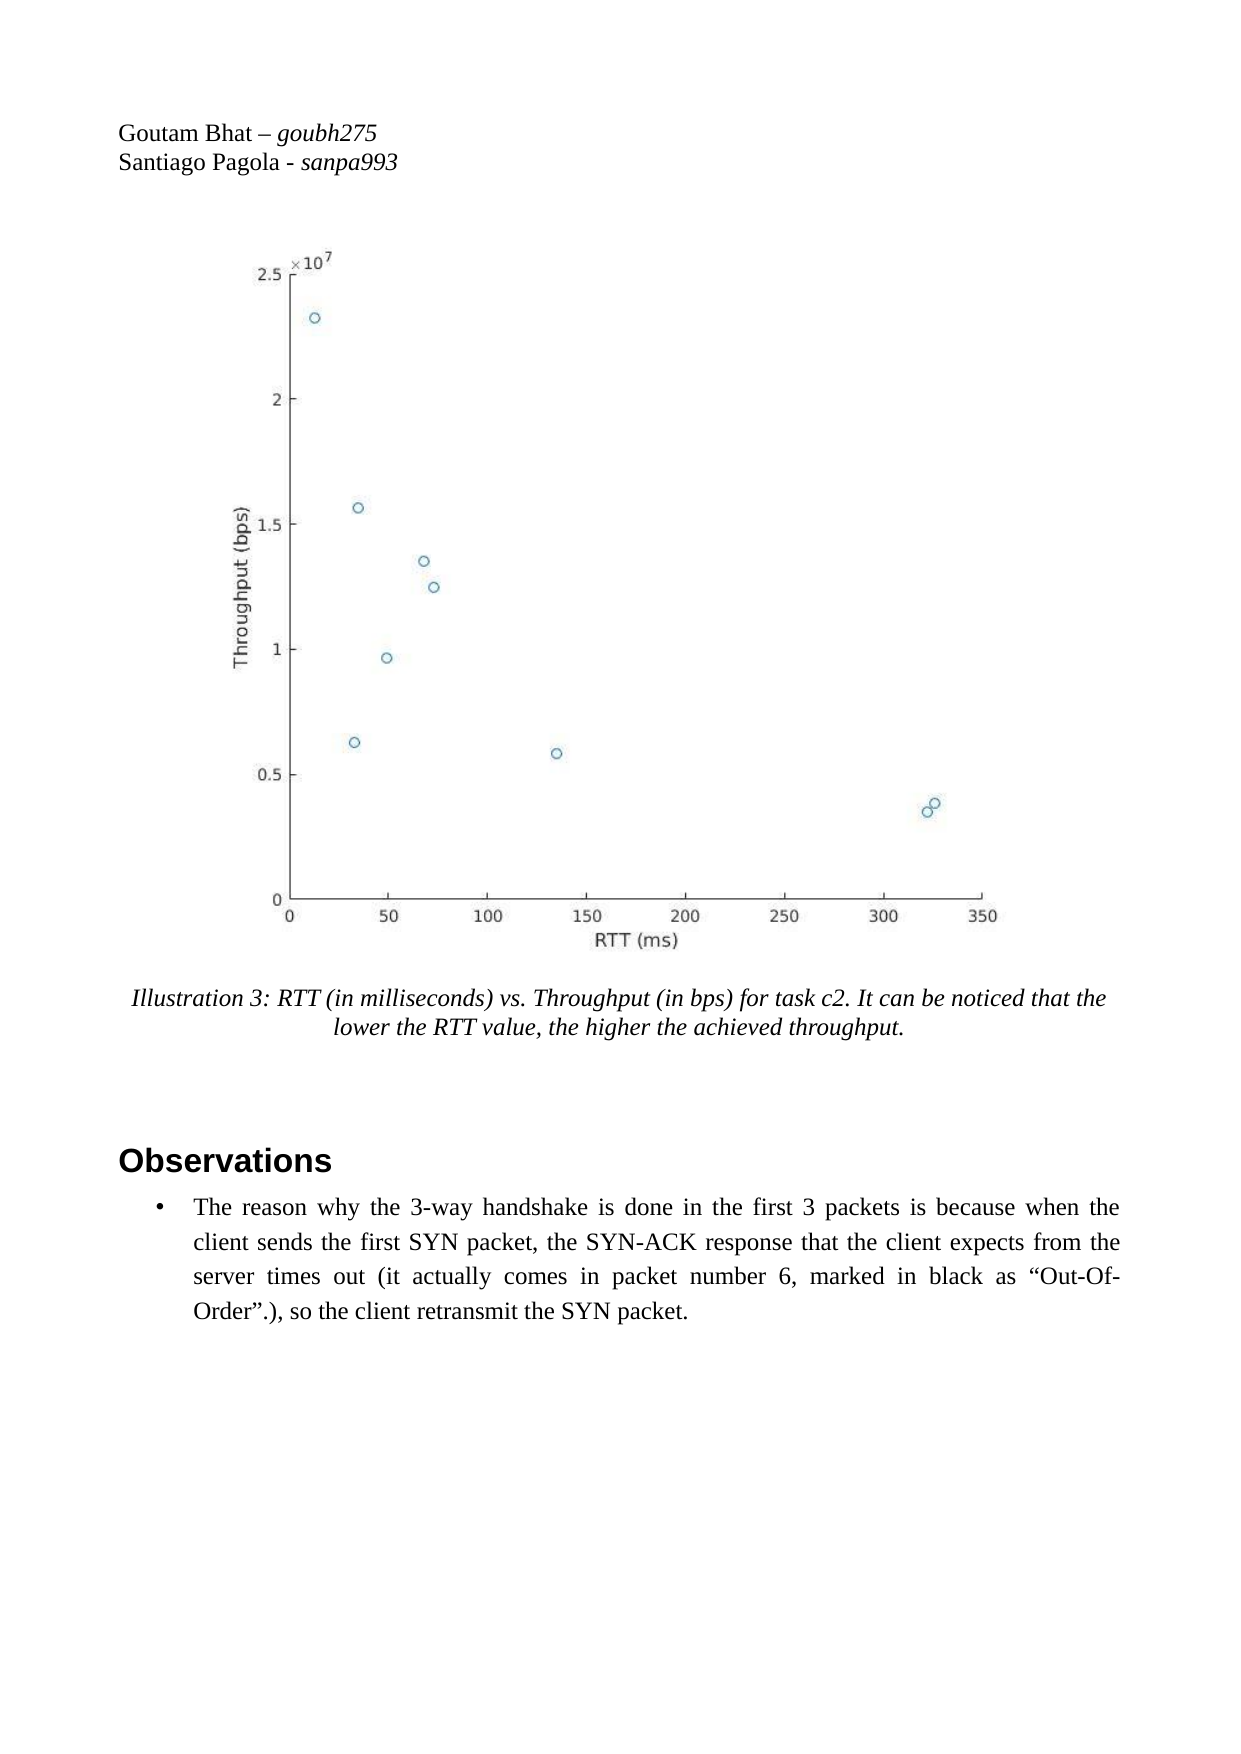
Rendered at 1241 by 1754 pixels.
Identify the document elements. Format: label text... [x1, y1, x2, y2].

subtitle Observations [118, 1141, 1122, 1180]
text Illustration 3: RTT (in milliseconds) vs. Throughput (in bps) for task c2. It can be noticed that the lower the RTT value, the higher the achieved throughput. [118, 984, 1122, 1041]
list The reason why the 3-way handshake is done in the first 3 packets is because when the client sends the first SYN packet, the SYN-ACK response that the client expects from the server times out (it actually comes in packet number 6, marked in black as “Out-Of-Order”.), so the client retransmit the SYN packet. [156, 1192, 1122, 1324]
picture [173, 217, 1067, 984]
